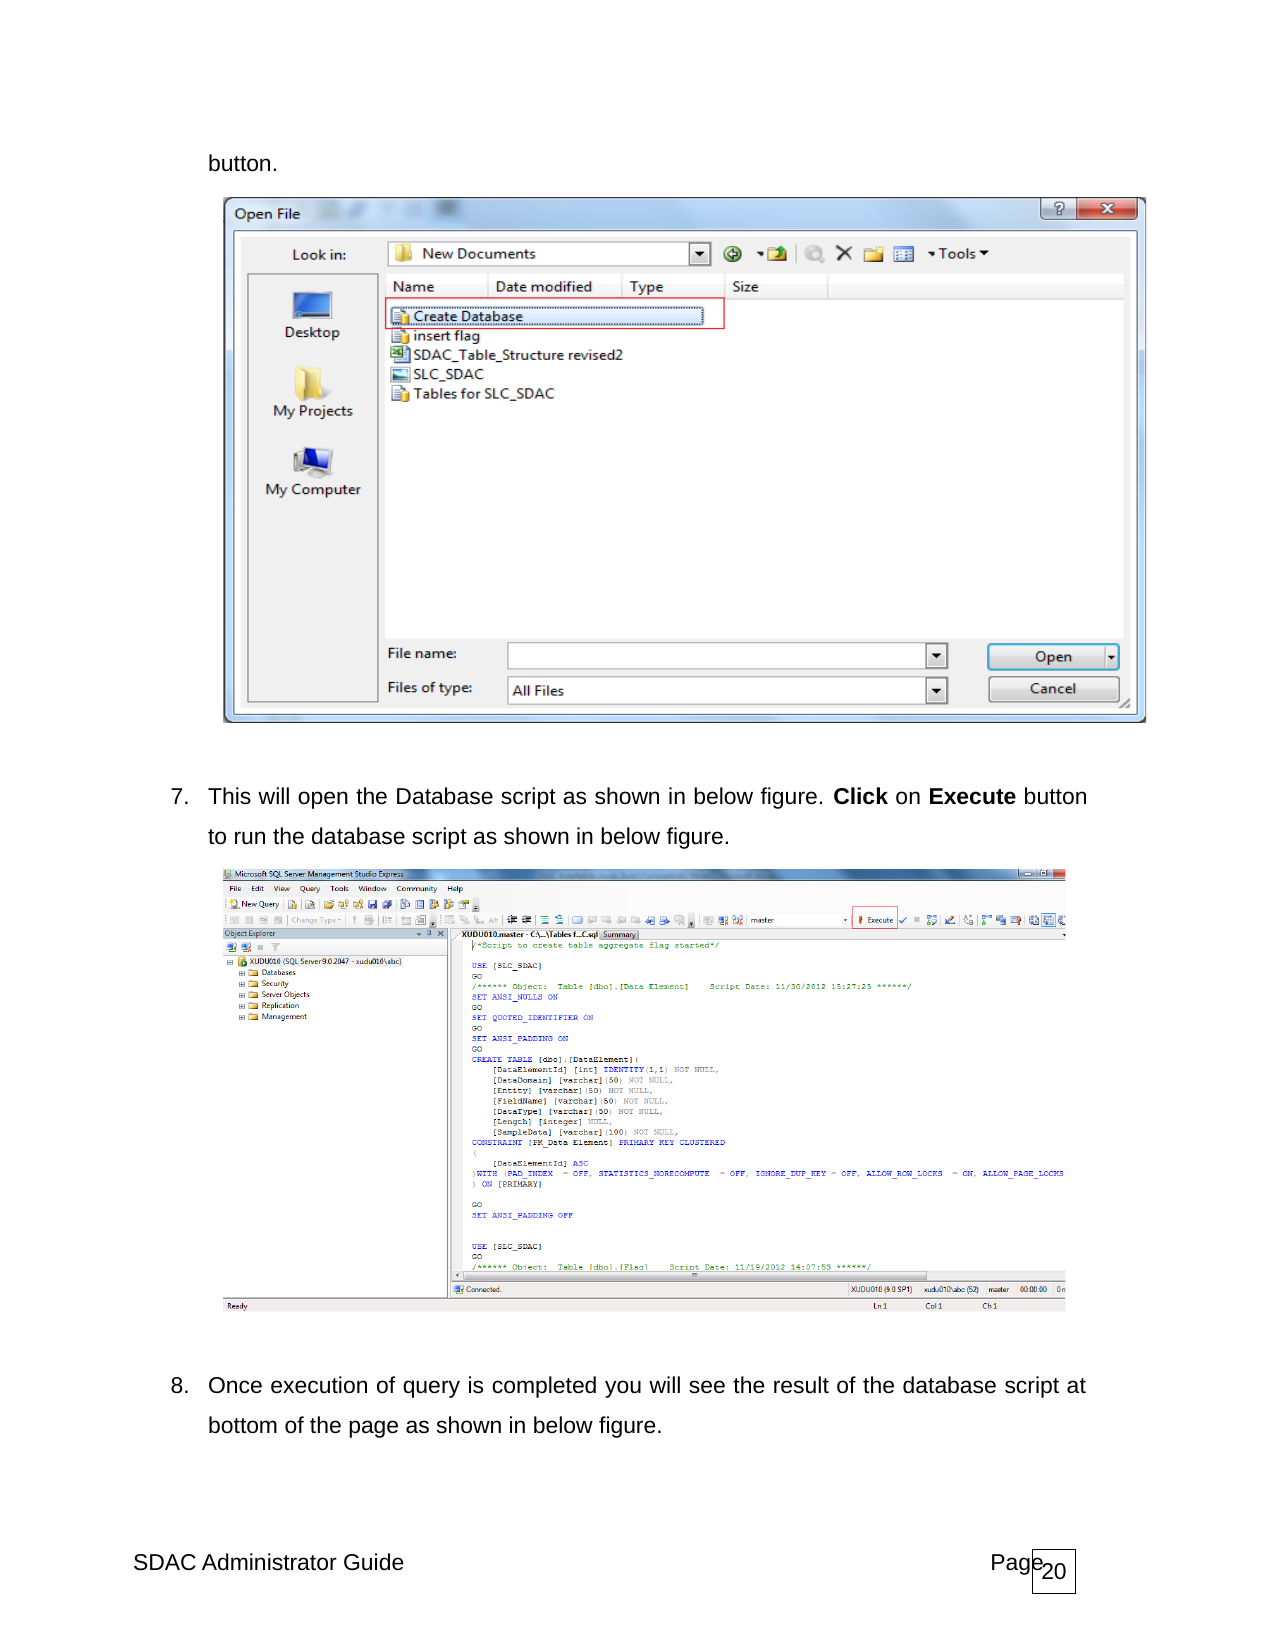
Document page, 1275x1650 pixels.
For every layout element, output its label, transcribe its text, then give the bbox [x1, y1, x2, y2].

picture [223, 197, 1147, 723]
list button. [170, 150, 1087, 176]
picture [223, 869, 1066, 1312]
list Once execution of query is completed you will see the result of the database script at bottom of the page as shown in below figure. [170, 1372, 1087, 1438]
list This will open the Database script as shown in below figure. Click on Execute button to run the database script as shown in below figure. [170, 783, 1087, 849]
